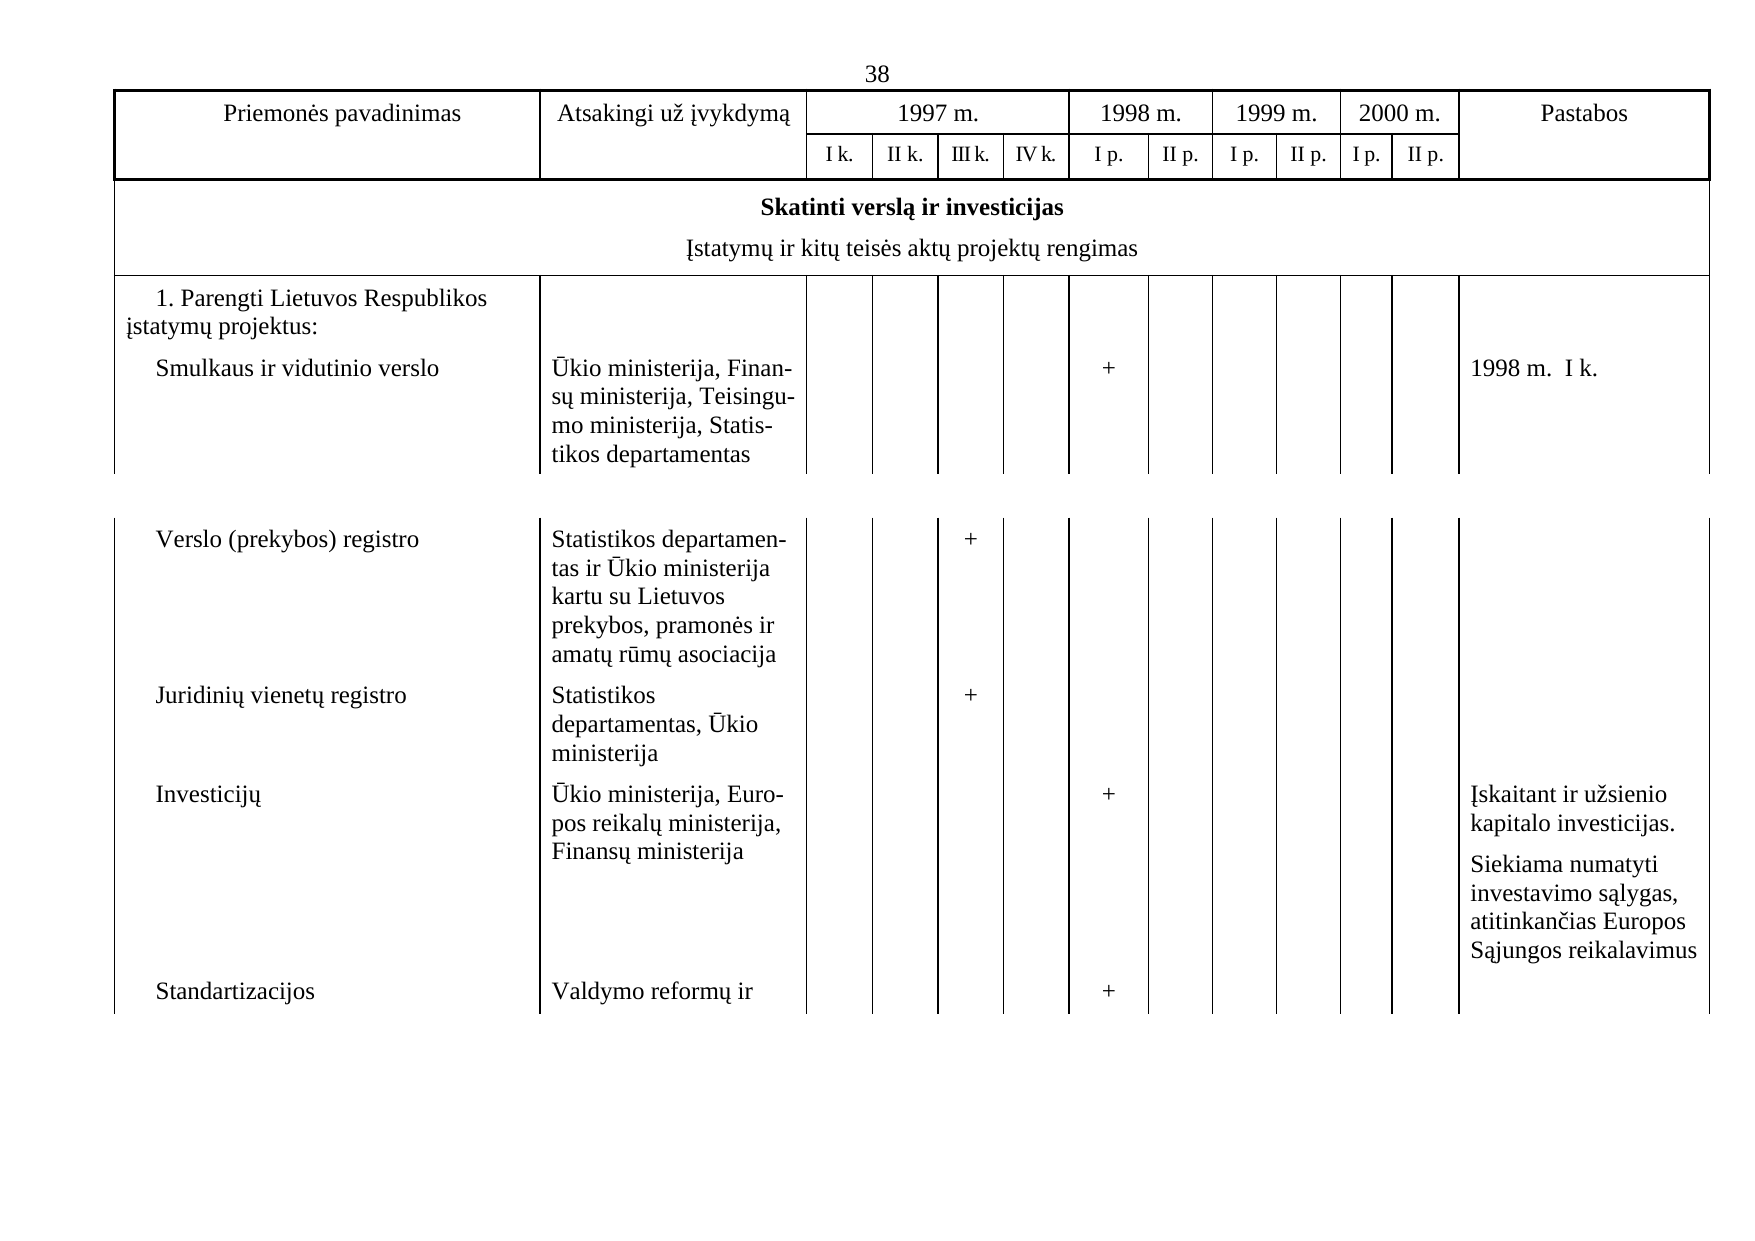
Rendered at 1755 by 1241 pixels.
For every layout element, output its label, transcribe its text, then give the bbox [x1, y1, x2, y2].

table_cell [1341, 276, 1391, 346]
table_header Atsakingi už įvykdymą [541, 92, 806, 133]
table_cell [1004, 773, 1068, 970]
table_cell I k. [807, 135, 872, 178]
table_cell [873, 674, 937, 773]
table_cell [1213, 276, 1276, 346]
table_cell [1149, 518, 1212, 674]
table_cell [873, 346, 937, 474]
table_cell [1459, 474, 1709, 518]
table_cell [1277, 276, 1340, 346]
table_cell [1393, 970, 1458, 1014]
table_cell [540, 474, 807, 518]
table_cell [1004, 518, 1068, 674]
table_cell [873, 970, 937, 1014]
table_cell [1460, 276, 1709, 346]
table_cell 1998 m. I k. [1460, 346, 1709, 474]
table_cell [939, 773, 1003, 970]
table_cell [1392, 474, 1459, 518]
table_cell [1213, 674, 1276, 773]
table_cell [1004, 276, 1068, 346]
table_cell II p. [1393, 135, 1458, 178]
table_cell [807, 674, 872, 773]
table_cell [1213, 518, 1276, 674]
table_cell [115, 474, 540, 518]
table_cell [1070, 674, 1148, 773]
table_cell [1004, 474, 1069, 518]
table_cell II p. [1277, 135, 1340, 178]
table_cell [1277, 773, 1340, 970]
table_header 1997 m. [807, 92, 1068, 133]
table_cell [807, 474, 872, 518]
table_cell + [1070, 970, 1148, 1014]
table_cell II k. [873, 135, 937, 178]
table_cell Verslo (prekybos) registro [115, 518, 539, 674]
table_cell [1393, 518, 1458, 674]
table_cell [1213, 346, 1276, 474]
table_cell [1070, 276, 1148, 346]
table_cell + [939, 518, 1003, 674]
table_cell [1341, 674, 1391, 773]
table_cell [1149, 674, 1212, 773]
table_header Pastabos [1460, 92, 1708, 133]
table_cell [1393, 276, 1458, 346]
table_cell [1213, 970, 1276, 1014]
table_cell [807, 346, 872, 474]
table_cell [1149, 773, 1212, 970]
table_cell [1393, 773, 1458, 970]
table_cell [116, 133, 539, 178]
table_cell 1. Parengti Lietuvos Respublikos įstatymų projektus: [115, 276, 539, 346]
table_cell [1149, 346, 1212, 474]
table_cell Įskaitant ir užsienio kapitalo investicijas. Siekiama numatyti investavimo sąlygas, atitinkančias Europos Sąjungos reikalavimus [1460, 773, 1709, 970]
table_cell [939, 346, 1003, 474]
table_cell II p. [1149, 135, 1212, 178]
table_cell Ūkio ministerija, Finan-sų ministerija, Teisingu-mo ministerija, Statis-tikos departamentas [541, 346, 806, 474]
table_cell [1460, 518, 1709, 674]
table_cell [1213, 773, 1276, 970]
table_cell [1460, 133, 1708, 178]
table_cell [1004, 674, 1068, 773]
table_cell Investicijų [115, 773, 539, 970]
table_cell [1460, 674, 1709, 773]
table_cell [1341, 518, 1391, 674]
table_cell [938, 474, 1003, 518]
table_cell Smulkaus ir vidutinio verslo [115, 346, 539, 474]
table_cell [1277, 346, 1340, 474]
table_cell [1460, 970, 1709, 1014]
table_cell Standartizacijos [115, 970, 539, 1014]
table_cell Skatinti verslą ir investicijas Įstatymų ir kitų teisės aktų projektų rengimas [115, 181, 1709, 275]
table_cell [873, 773, 937, 970]
table_header 2000 m. [1341, 92, 1458, 133]
table_cell [541, 276, 806, 346]
table_cell Statistikos departamentas, Ūkio ministerija [541, 674, 806, 773]
table_header 1999 m. [1213, 92, 1340, 133]
table_cell I p. [1213, 135, 1276, 178]
table_cell [1341, 474, 1392, 518]
table_cell [1149, 276, 1212, 346]
table_cell [1393, 346, 1458, 474]
table_cell [1393, 674, 1458, 773]
table_cell [1069, 474, 1148, 518]
table_cell [939, 970, 1003, 1014]
table_cell [1277, 970, 1340, 1014]
table_cell [807, 773, 872, 970]
table_cell [1148, 474, 1212, 518]
table_cell [1341, 970, 1391, 1014]
table_cell [1276, 474, 1341, 518]
table_cell [807, 276, 872, 346]
table_cell [1341, 773, 1391, 970]
table_cell Ūkio ministerija, Euro-pos reikalų ministerija, Finansų ministerija [541, 773, 806, 970]
table_cell [1004, 970, 1068, 1014]
table_cell [807, 518, 872, 674]
table_cell I p. [1070, 135, 1148, 178]
table_cell [939, 276, 1003, 346]
table_cell [1277, 518, 1340, 674]
table_cell [872, 474, 938, 518]
table_header 1998 m. [1070, 92, 1212, 133]
table_cell I p. [1341, 135, 1391, 178]
table_cell III k. [939, 135, 1003, 178]
table_cell Statistikos departamen-tas ir Ūkio ministerija kartu su Lietuvos prekybos, pramonės ir amatų rūmų asociacija [541, 518, 806, 674]
table_cell [1277, 674, 1340, 773]
table_cell [1004, 346, 1068, 474]
table_cell Juridinių vienetų registro [115, 674, 539, 773]
table_cell [1341, 346, 1391, 474]
table_cell [1212, 474, 1276, 518]
table_cell + [939, 674, 1003, 773]
table_header Priemonės pavadinimas [116, 92, 539, 133]
table_cell [807, 970, 872, 1014]
table_cell [1070, 518, 1148, 674]
table_cell [873, 276, 937, 346]
table_cell [873, 518, 937, 674]
table_cell [541, 133, 806, 178]
table_cell IV k. [1004, 135, 1068, 178]
table_cell + [1070, 346, 1148, 474]
table_cell + [1070, 773, 1148, 970]
table_cell [1149, 970, 1212, 1014]
table_cell Valdymo reformų ir [541, 970, 806, 1014]
